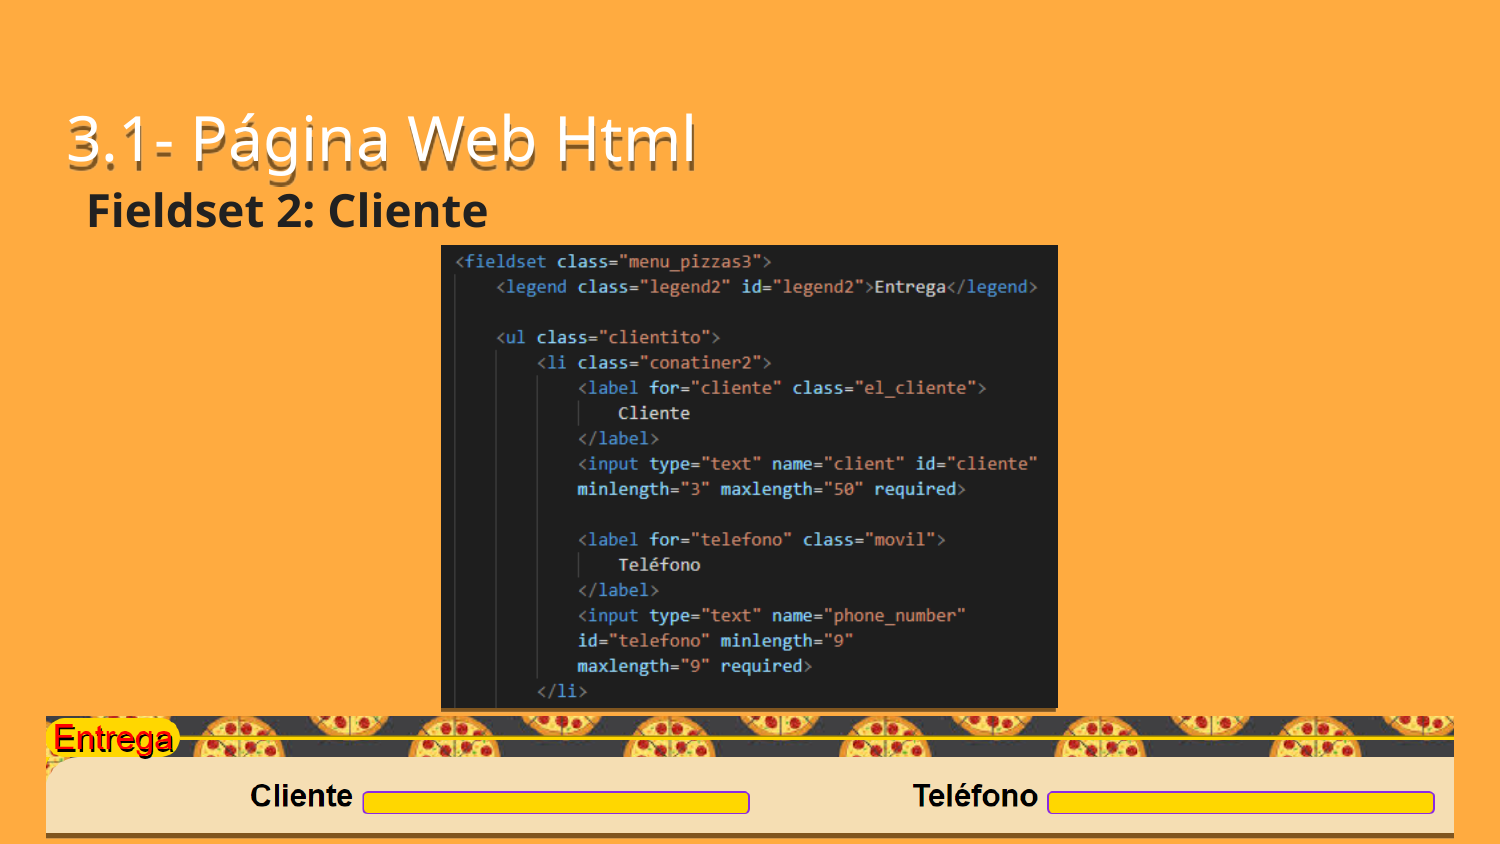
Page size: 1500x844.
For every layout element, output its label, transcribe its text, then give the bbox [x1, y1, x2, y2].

picture [46, 716, 1454, 833]
picture [441, 245, 1058, 708]
text_box Fieldset 2: Cliente [51, 166, 523, 252]
title 3.1- Página Web Html [51, 72, 1449, 167]
